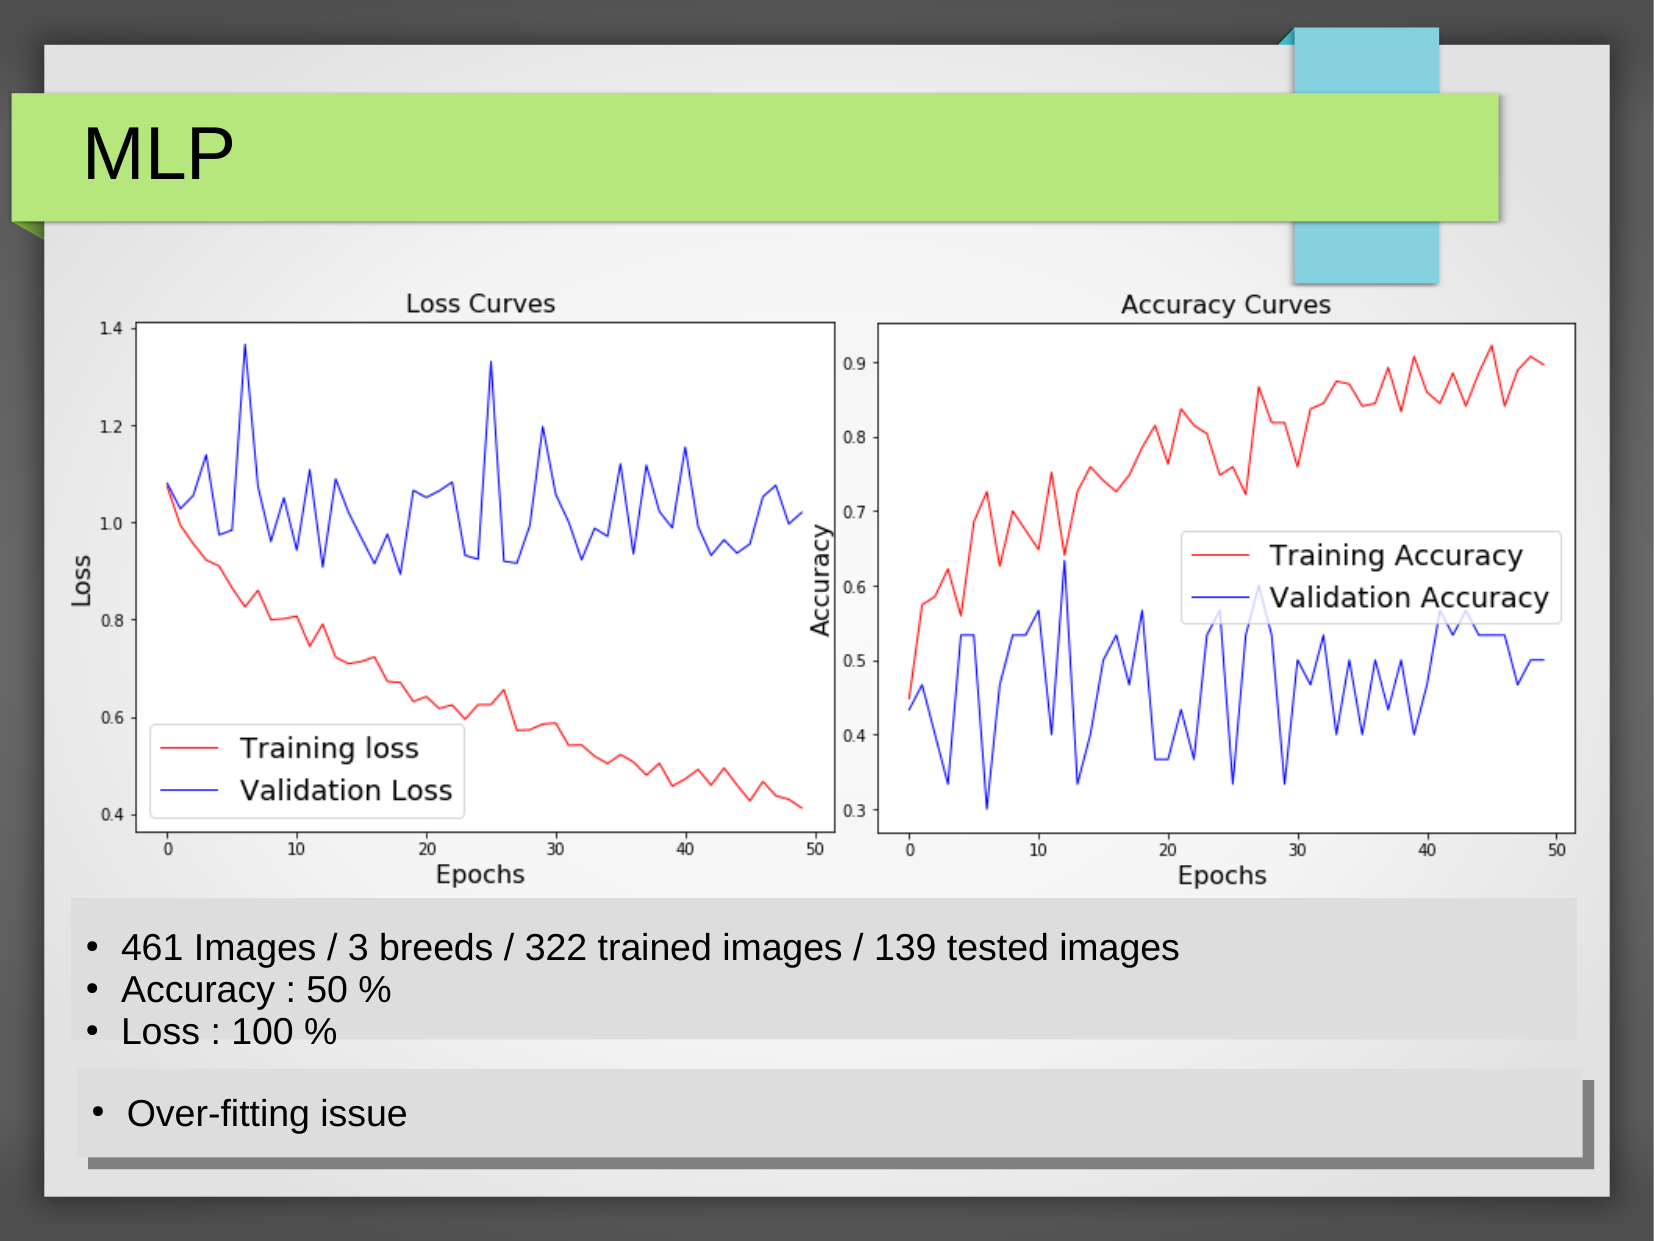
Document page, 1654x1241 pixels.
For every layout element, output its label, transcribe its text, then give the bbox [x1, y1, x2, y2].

title MLP [82, 94, 1264, 213]
text_box Over-fitting issue [76, 1068, 1583, 1158]
text_box 461 Images / 3 breeds / 322 trained images / 139 tested images Accuracy : 50 % Loss : 100 % [70, 898, 1577, 1040]
picture [0, 0, 1654, 1241]
